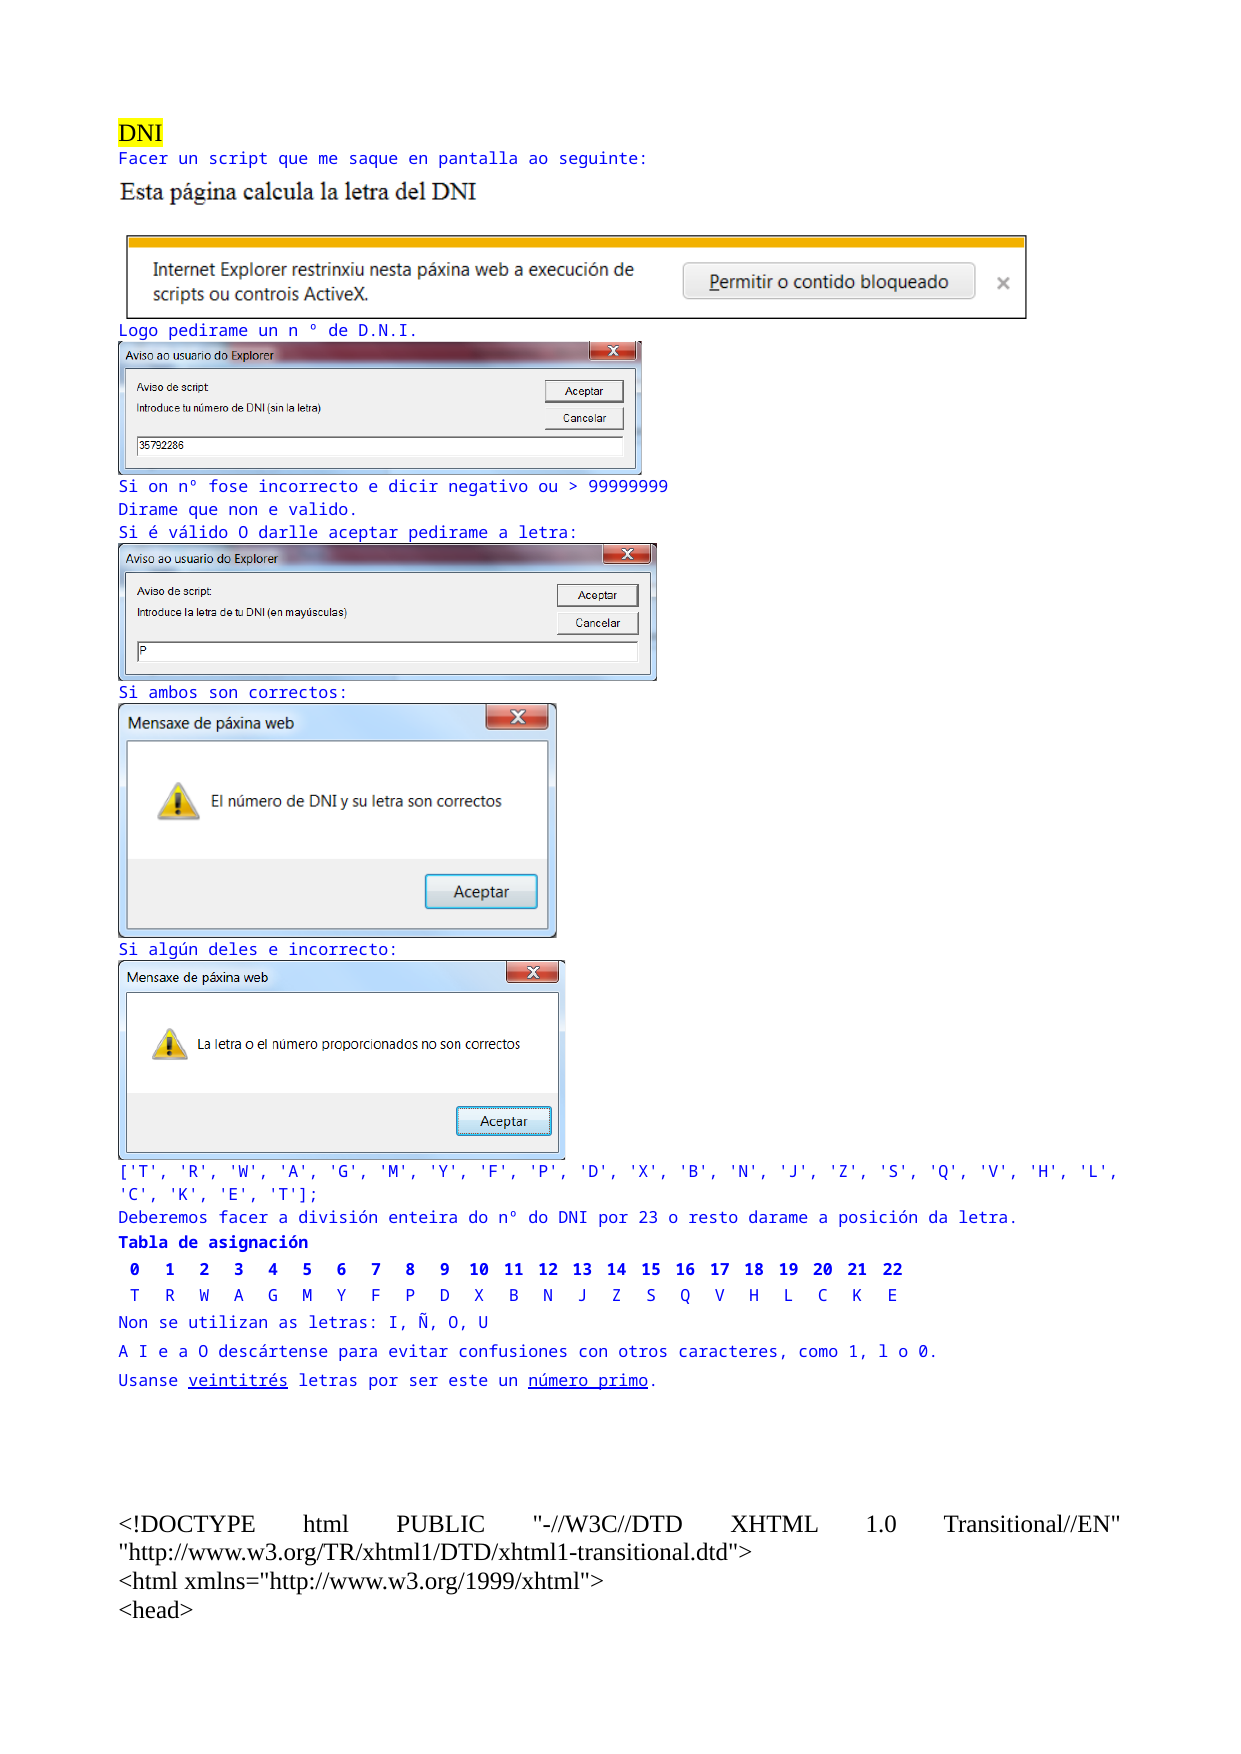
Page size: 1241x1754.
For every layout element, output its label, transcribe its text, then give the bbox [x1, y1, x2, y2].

table_cell S [634, 1282, 668, 1308]
table_cell Z [599, 1282, 634, 1308]
table_cell Q [668, 1282, 702, 1308]
table_header 12 [531, 1256, 565, 1282]
table_cell F [359, 1282, 393, 1308]
table_header 16 [668, 1256, 702, 1282]
table_header 8 [393, 1256, 427, 1282]
table_header 6 [324, 1256, 359, 1282]
table_cell X [462, 1282, 496, 1308]
table_header 5 [290, 1256, 324, 1282]
table_header 15 [634, 1256, 668, 1282]
table_header 18 [737, 1256, 771, 1282]
text <head> [118, 1595, 1122, 1624]
text Logo pedirame un n º de D.N.I. [118, 318, 1122, 341]
table_header 17 [703, 1256, 737, 1282]
table_header 3 [221, 1256, 256, 1282]
text A I e a O descártense para evitar confusiones con otros caracteres, como 1, l o 0. [118, 1339, 1122, 1362]
table_cell J [565, 1282, 599, 1308]
text Usanse veintitrés letras por ser este un número primo. [118, 1368, 1122, 1391]
text Si é válido O darlle aceptar pedirame a letra: [118, 520, 1122, 543]
table_cell A [221, 1282, 256, 1308]
text Si ambos son correctos: [118, 681, 1122, 704]
table_cell M [290, 1282, 324, 1308]
table_header 20 [806, 1256, 840, 1282]
picture [118, 703, 557, 938]
table_cell H [737, 1282, 771, 1308]
table_header 1 [153, 1256, 187, 1282]
table_cell R [153, 1282, 187, 1308]
picture [118, 341, 642, 475]
table_cell T [117, 1282, 152, 1308]
table_cell N [531, 1282, 565, 1308]
table_cell V [703, 1282, 737, 1308]
table_header 14 [599, 1256, 634, 1282]
table_cell E [874, 1282, 910, 1308]
table_cell L [771, 1282, 806, 1308]
picture [118, 169, 1057, 319]
table_header 7 [359, 1256, 393, 1282]
text <!DOCTYPE html PUBLIC "-//W3C//DTD XHTML 1.0 Transitional//EN" "http://www.w3.org/TR/xhtml1/DTD/xhtml1-transitional.dtd"> [118, 1509, 1122, 1566]
text Si algún deles e incorrecto: [118, 938, 1122, 961]
table_header 9 [428, 1256, 462, 1282]
table_cell D [428, 1282, 462, 1308]
table_cell P [393, 1282, 427, 1308]
text Facer un script que me saque en pantalla ao seguinte: [118, 147, 1122, 169]
table_header 2 [187, 1256, 221, 1282]
table_header 13 [565, 1256, 599, 1282]
table_header 22 [874, 1256, 910, 1282]
table_cell C [806, 1282, 840, 1308]
table_cell G [256, 1282, 290, 1308]
table_cell Y [324, 1282, 359, 1308]
table_header 4 [256, 1256, 290, 1282]
text DNI [118, 118, 1122, 147]
table_header 11 [496, 1256, 531, 1282]
table_header 19 [771, 1256, 806, 1282]
table_header 21 [840, 1256, 874, 1282]
table_cell B [496, 1282, 531, 1308]
picture [118, 960, 566, 1160]
table_header 0 [117, 1256, 152, 1282]
text Non se utilizan as letras: I, Ñ, O, U [118, 1311, 1122, 1334]
text Deberemos facer a división enteira do nº do DNI por 23 o resto darame a posición da letra. [118, 1205, 1122, 1228]
table_cell K [840, 1282, 874, 1308]
table_header 10 [462, 1256, 496, 1282]
text ['T', 'R', 'W', 'A', 'G', 'M', 'Y', 'F', 'P', 'D', 'X', 'B', 'N', 'J', 'Z', 'S', 'Q', 'V', 'H', 'L', 'C', 'K', 'E', 'T']; [118, 1160, 1122, 1205]
picture [118, 543, 657, 681]
table_cell W [187, 1282, 221, 1308]
text Dirame que non e valido. [118, 498, 1122, 520]
text Tabla de asignación [118, 1231, 1122, 1253]
text Si on nº fose incorrecto e dicir negativo ou > 99999999 [118, 475, 1122, 498]
text <html xmlns="http://www.w3.org/1999/xhtml"> [118, 1566, 1122, 1595]
